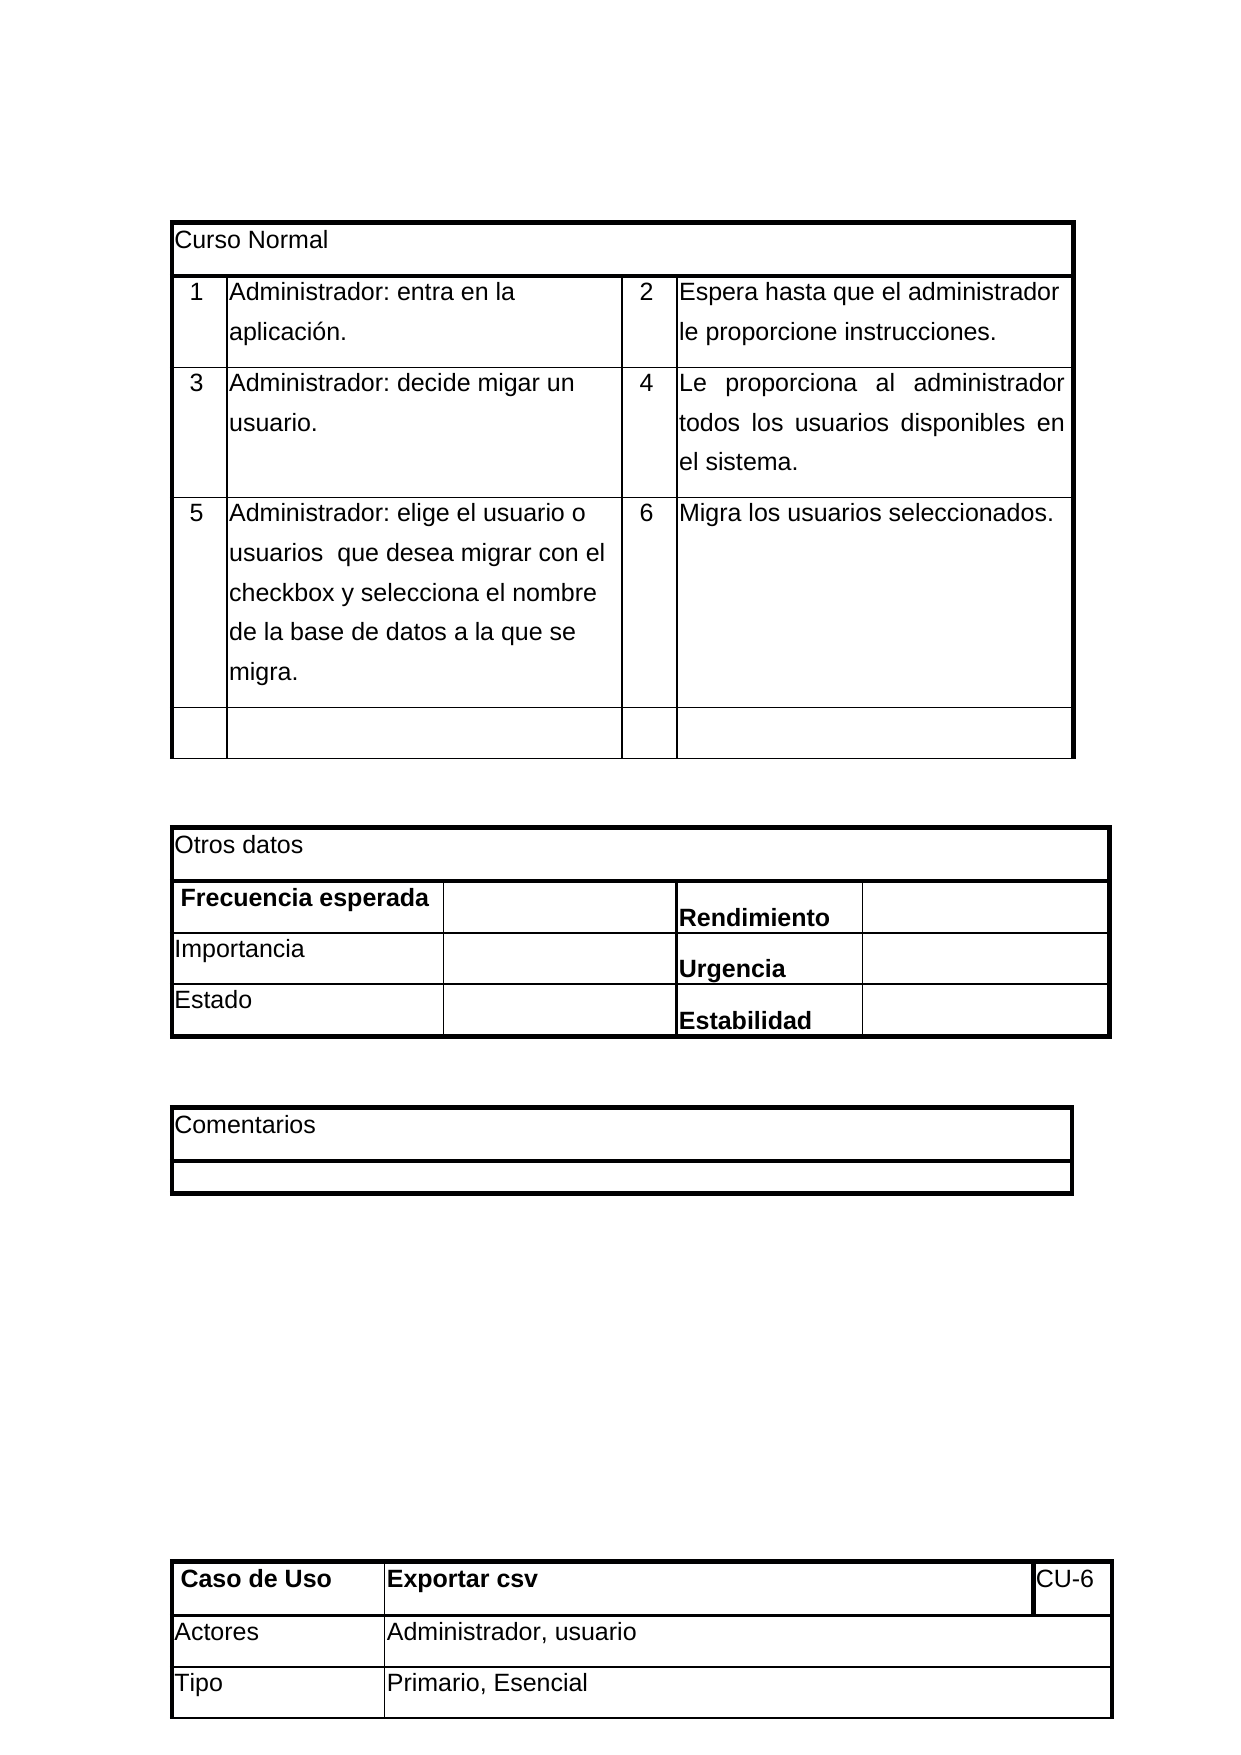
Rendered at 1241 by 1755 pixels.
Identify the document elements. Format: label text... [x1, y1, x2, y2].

table_cell Estabilidad [678, 985, 862, 1034]
table_cell Actores [174, 1617, 384, 1666]
table_cell [174, 1163, 1070, 1191]
table_cell Espera hasta que el administrador le proporcione instrucciones. [678, 278, 1071, 367]
table_cell Administrador, usuario [385, 1617, 1110, 1666]
table_cell [444, 934, 675, 983]
table_cell Rendimiento [678, 883, 862, 932]
table_cell 3 [174, 368, 226, 497]
table_header Comentarios [174, 1110, 1070, 1159]
table_cell [623, 708, 676, 757]
table_cell Migra los usuarios seleccionados. [678, 498, 1071, 706]
table_cell [863, 934, 1107, 983]
table_cell Estado [174, 985, 443, 1034]
table_cell 5 [174, 498, 226, 706]
table_header Curso Normal [174, 225, 1071, 274]
table_cell 1 [174, 278, 226, 367]
table_cell [444, 883, 675, 932]
table_cell [174, 708, 226, 757]
table_cell [678, 708, 1071, 757]
table_cell 2 [623, 278, 676, 367]
table_cell [444, 985, 675, 1034]
table_cell Administrador: decide migar un usuario. [228, 368, 621, 497]
table_cell [863, 985, 1107, 1034]
table_header Exportar csv [385, 1564, 1031, 1613]
table_cell Le proporciona al administrador todos los usuarios disponibles en el sistema. [678, 368, 1071, 497]
table_cell Frecuencia esperada [174, 883, 443, 932]
table_header Otros datos [174, 830, 1107, 879]
table_header CU-6 [1036, 1564, 1110, 1613]
table_cell [863, 883, 1107, 932]
table_cell Primario, Esencial [385, 1668, 1110, 1717]
table_cell Administrador: elige el usuario o usuarios que desea migrar con el checkbox y selecciona el nombre de la base de datos a la que se migra. [228, 498, 621, 706]
table_cell [228, 708, 621, 757]
table_cell Importancia [174, 934, 443, 983]
table_header Caso de Uso [174, 1564, 384, 1613]
table_cell 4 [623, 368, 676, 497]
table_cell 6 [623, 498, 676, 706]
table_cell Administrador: entra en la aplicación. [228, 278, 621, 367]
table_cell Urgencia [678, 934, 862, 983]
table_cell Tipo [174, 1668, 384, 1717]
